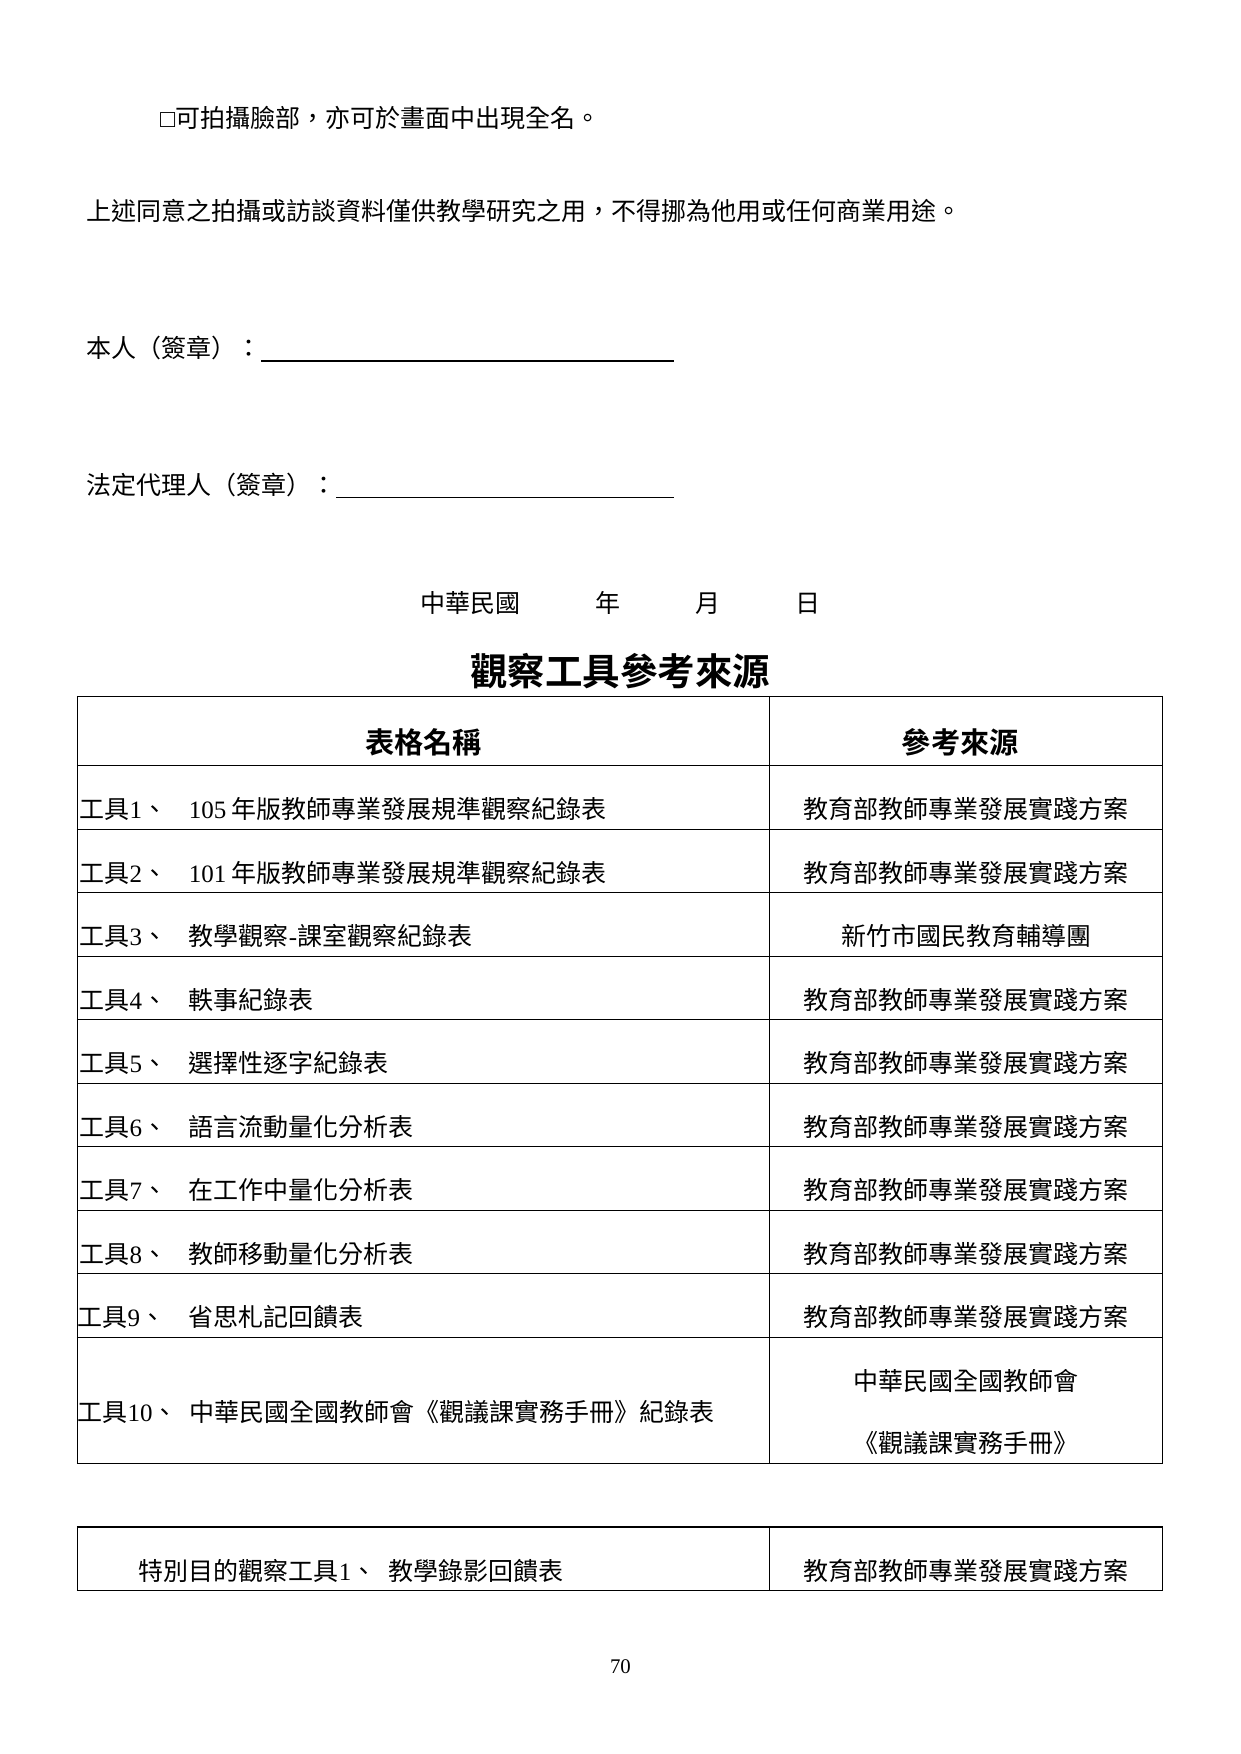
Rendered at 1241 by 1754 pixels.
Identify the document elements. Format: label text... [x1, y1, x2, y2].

table_cell 教育部教師專業發展實踐方案 [770, 1211, 1162, 1273]
table_cell 表格名稱 [78, 697, 769, 765]
table_cell 在工作中量化分析表 [78, 1147, 769, 1210]
table_cell 105年版教師專業發展規準觀察紀錄表 [78, 766, 769, 828]
table_cell 教育部教師專業發展實踐方案 [770, 1020, 1162, 1083]
table_cell 中華民國全國教師會《觀議課實務手冊》紀錄表 [78, 1338, 769, 1463]
table_cell 教育部教師專業發展實踐方案 [770, 1084, 1162, 1146]
table_cell 教育部教師專業發展實踐方案 [770, 830, 1162, 892]
table_cell 教育部教師專業發展實踐方案 [770, 1528, 1162, 1590]
text 本人（簽章）： [86, 305, 1165, 368]
table_cell 教師移動量化分析表 [78, 1211, 769, 1273]
table_cell 選擇性逐字紀錄表 [78, 1020, 769, 1083]
table_cell 101年版教師專業發展規準觀察紀錄表 [78, 830, 769, 892]
text 上述同意之拍攝或訪談資料僅供教學研究之用，不得挪為他用或任何商業用途。 [86, 168, 1132, 231]
text □可拍攝臉部，亦可於畫面中出現全名。 [160, 75, 1165, 138]
table_cell 參考來源 [770, 697, 1162, 765]
table_cell 新竹市國民教育輔導團 [770, 893, 1162, 956]
table_cell 教學觀察-課室觀察紀錄表 [78, 893, 769, 956]
table_cell 省思札記回饋表 [78, 1274, 769, 1337]
table_cell 教育部教師專業發展實踐方案 [770, 766, 1162, 828]
table_cell 教育部教師專業發展實踐方案 [770, 1274, 1162, 1337]
table_header 觀察工具參考來源 [77, 641, 1163, 696]
table_cell 中華民國全國教師會 《觀議課實務手冊》 [770, 1338, 1162, 1463]
text 中華民國 年 月 日 [75, 560, 1165, 623]
table_cell 教學錄影回饋表 [78, 1528, 769, 1590]
table_cell 教育部教師專業發展實踐方案 [770, 1147, 1162, 1210]
table_cell 語言流動量化分析表 [78, 1084, 769, 1146]
table_cell 軼事紀錄表 [78, 957, 769, 1019]
table_cell [77, 1464, 1163, 1526]
table_cell 教育部教師專業發展實踐方案 [770, 957, 1162, 1019]
text 法定代理人（簽章）： [86, 442, 1165, 504]
